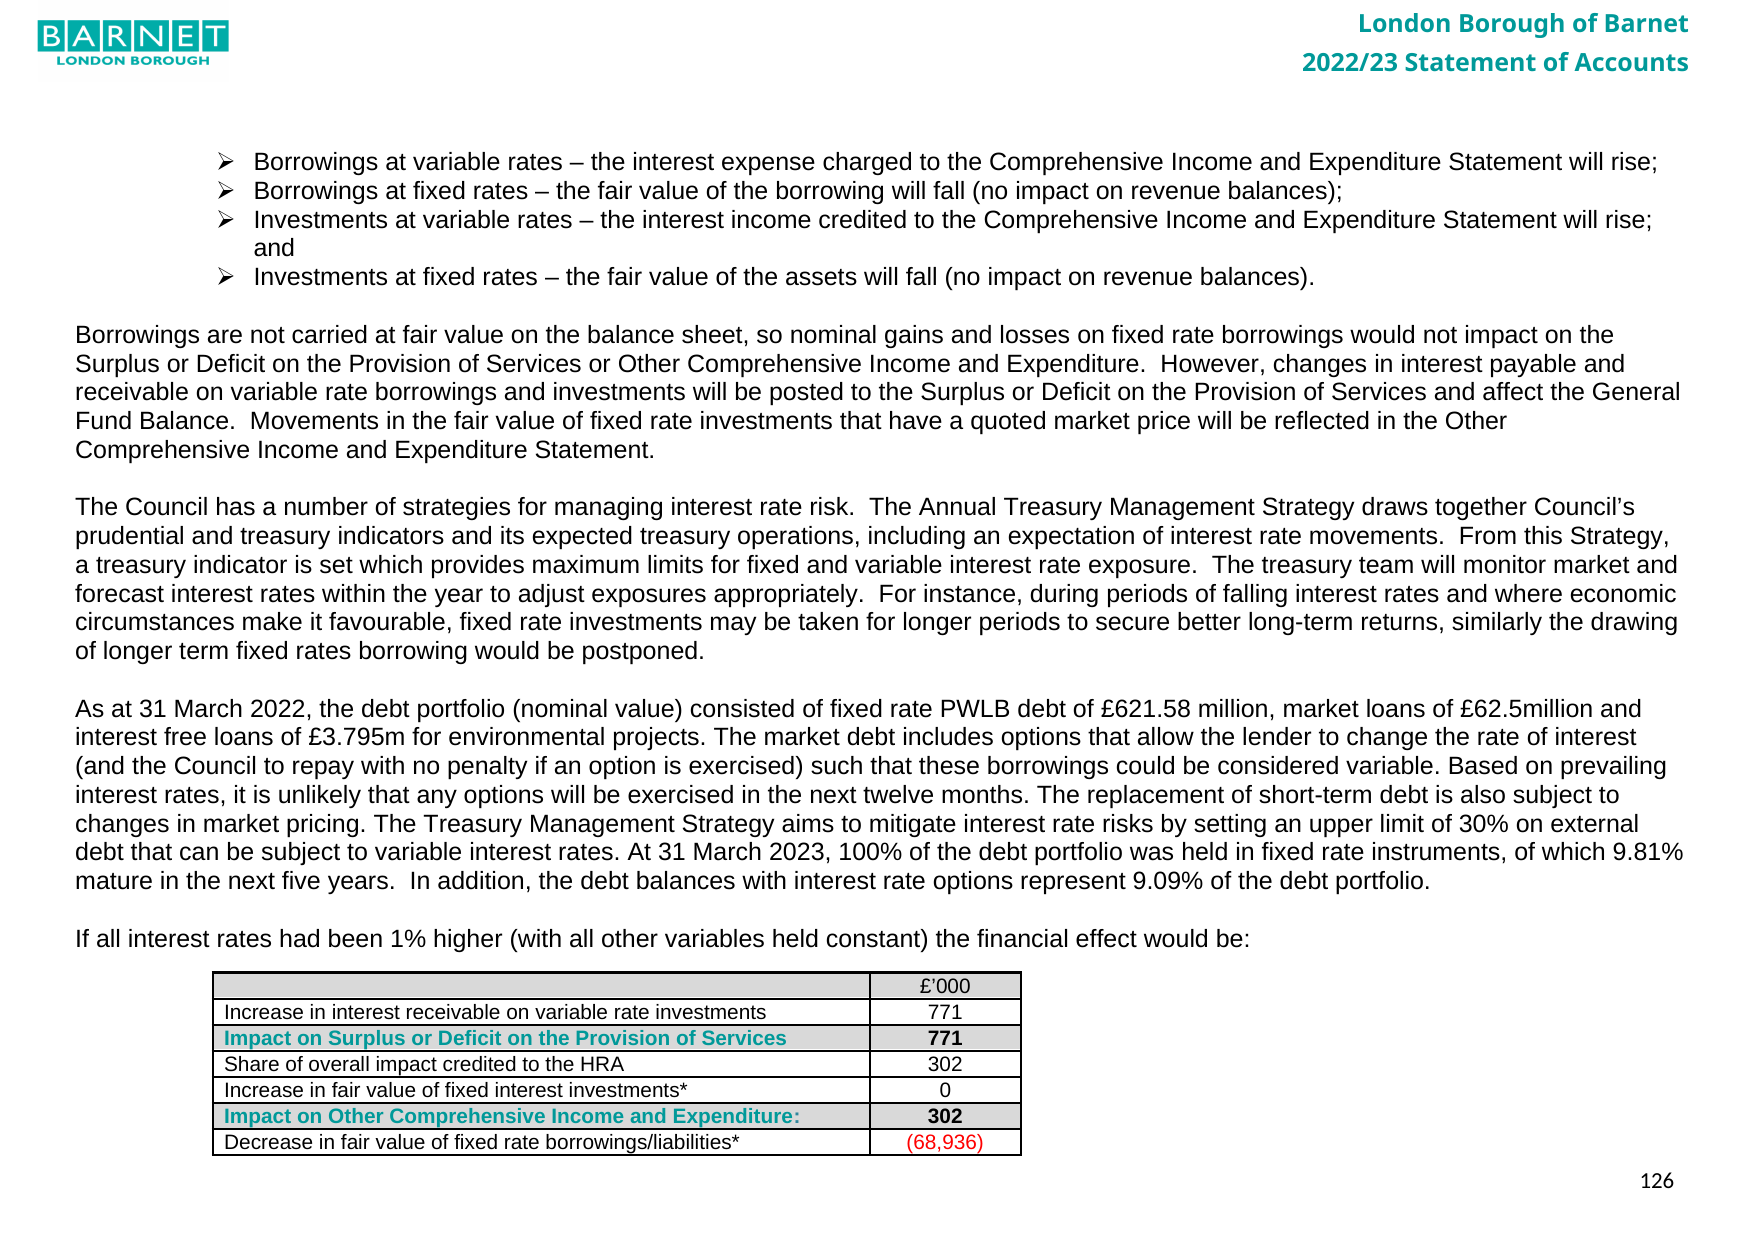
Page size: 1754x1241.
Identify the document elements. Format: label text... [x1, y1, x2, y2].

text Borrowings are not carried at fair value on the balance sheet, so nominal gains and losses on fixed rate borrowings would not impact on the Surplus or Deficit on the Provision of Services or Other Comprehensive Income and Expenditure. However, changes in interest payable and receivable on variable rate borrowings and investments will be posted to the Surplus or Deficit on the Provision of Services and affect the General Fund Balance. Movements in the fair value of fixed rate investments that have a quoted market price will be reflected in the Other Comprehensive Income and Expenditure Statement. [75, 320, 1689, 463]
table_cell Impact on Other Comprehensive Income and Expenditure: [214, 1104, 869, 1128]
table_cell Decrease in fair value of fixed rate borrowings/liabilities* [214, 1130, 869, 1154]
list Investments at fixed rates – the fair value of the assets will fall (no impact on revenue balances). [216, 262, 1689, 291]
text The Council has a number of strategies for managing interest rate risk. The Annual Treasury Management Strategy draws together Council’s prudential and treasury indicators and its expected treasury operations, including an expectation of interest rate movements. From this Strategy, a treasury indicator is set which provides maximum limits for fixed and variable interest rate exposure. The treasury team will monitor market and forecast interest rates within the year to adjust exposures appropriately. For instance, during periods of falling interest rates and where economic circumstances make it favourable, fixed rate investments may be taken for longer periods to secure better long-term returns, similarly the drawing of longer term fixed rates borrowing would be postponed. [75, 492, 1689, 665]
table_cell Increase in fair value of fixed interest investments* [214, 1078, 869, 1102]
table_cell 302 [871, 1104, 1020, 1128]
table_header £’000 [871, 974, 1020, 997]
list Borrowings at fixed rates – the fair value of the borrowing will fall (no impact on revenue balances); [216, 176, 1689, 204]
table_cell 771 [871, 1000, 1020, 1023]
table_cell 302 [871, 1052, 1020, 1076]
text As at 31 March 2022, the debt portfolio (nominal value) consisted of fixed rate PWLB debt of £621.58 million, market loans of £62.5million and interest free loans of £3.795m for environmental projects. The market debt includes options that allow the lender to change the rate of interest (and the Council to repay with no penalty if an option is exercised) such that these borrowings could be considered variable. Based on prevailing interest rates, it is unlikely that any options will be exercised in the next twelve months. The replacement of short-term debt is also subject to changes in market pricing. The Treasury Management Strategy aims to mitigate interest rate risks by setting an upper limit of 30% on external debt that can be subject to variable interest rates. At 31 March 2023, 100% of the debt portfolio was held in fixed rate instruments, of which 9.81% mature in the next five years. In addition, the debt balances with interest rate options represent 9.09% of the debt portfolio. [75, 693, 1689, 895]
table_cell Share of overall impact credited to the HRA [214, 1052, 869, 1076]
list Investments at variable rates – the interest income credited to the Comprehensive Income and Expenditure Statement will rise; and [216, 204, 1689, 262]
table_cell Impact on Surplus or Deficit on the Provision of Services [214, 1026, 869, 1049]
table_header [214, 974, 869, 997]
table_cell Increase in interest receivable on variable rate investments [214, 1000, 869, 1023]
list Borrowings at variable rates – the interest expense charged to the Comprehensive Income and Expenditure Statement will rise; [216, 147, 1689, 176]
table_cell (68,936) [871, 1130, 1020, 1154]
table_cell 771 [871, 1026, 1020, 1049]
table_cell 0 [871, 1078, 1020, 1102]
text If all interest rates had been 1% higher (with all other variables held constant) the financial effect would be: [75, 923, 1689, 952]
